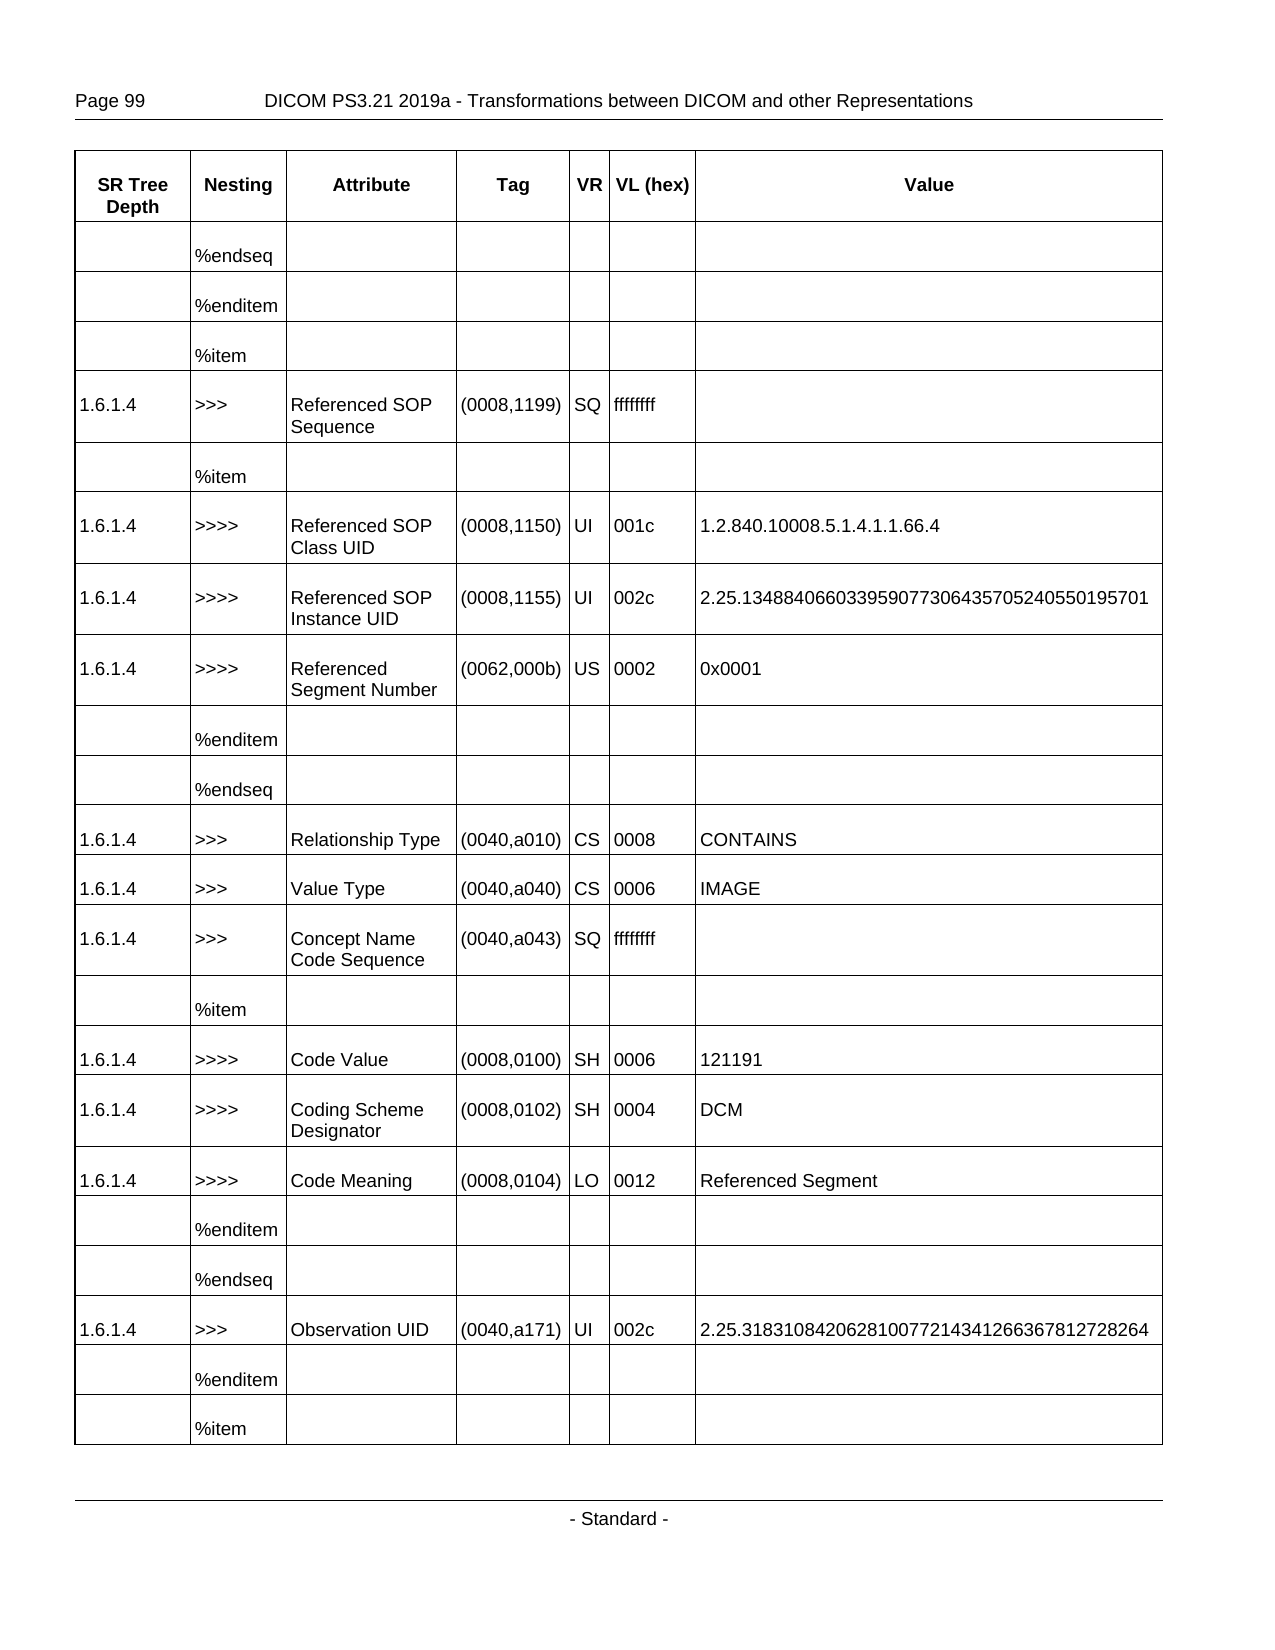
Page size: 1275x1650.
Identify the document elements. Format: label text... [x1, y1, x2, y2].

table_cell >>>> [191, 564, 286, 634]
table_cell Code Meaning [287, 1147, 456, 1195]
table_cell Coding Scheme Designator [287, 1075, 456, 1146]
table_cell [610, 976, 695, 1025]
table_cell (0008,0104) [457, 1147, 569, 1195]
table_cell Referenced Segment [696, 1147, 1162, 1195]
table_cell 1.6.1.4 [76, 635, 190, 705]
table_cell %item [191, 443, 286, 491]
table_cell IMAGE [696, 855, 1162, 904]
table_cell [287, 1196, 456, 1245]
table_cell [696, 222, 1162, 271]
table_cell [457, 706, 569, 755]
table_cell [570, 756, 609, 804]
table_cell %enditem [191, 706, 286, 755]
table_cell >>>> [191, 1147, 286, 1195]
table_cell [696, 1345, 1162, 1394]
table_cell [287, 272, 456, 321]
table_cell %endseq [191, 756, 286, 804]
table_cell 1.2.840.10008.5.1.4.1.1.66.4 [696, 492, 1162, 562]
table_header Nesting [191, 151, 286, 221]
table_cell [610, 1246, 695, 1295]
table_cell [287, 1345, 456, 1394]
table_cell [457, 756, 569, 804]
table_cell [457, 443, 569, 491]
table_cell SH [570, 1026, 609, 1074]
table_cell [76, 272, 190, 321]
table_cell %enditem [191, 1345, 286, 1394]
table_cell >>> [191, 1296, 286, 1344]
table_cell [570, 322, 609, 370]
table_cell [457, 1395, 569, 1444]
table_cell [610, 756, 695, 804]
table_cell %item [191, 322, 286, 370]
table_cell 0008 [610, 805, 695, 854]
table_cell 0002 [610, 635, 695, 705]
table_cell (0062,000b) [457, 635, 569, 705]
table_cell 2.25.134884066033959077306435705240550195701 [696, 564, 1162, 634]
table_cell [570, 222, 609, 271]
table_cell [696, 756, 1162, 804]
table_cell [570, 1395, 609, 1444]
table_cell [570, 1246, 609, 1295]
table_cell [696, 322, 1162, 370]
table_cell [457, 322, 569, 370]
table_cell CS [570, 805, 609, 854]
table_cell [76, 1246, 190, 1295]
table_cell %endseq [191, 1246, 286, 1295]
table_cell 1.6.1.4 [76, 1075, 190, 1146]
table_cell >>>> [191, 492, 286, 562]
table_cell [610, 443, 695, 491]
table_cell SQ [570, 905, 609, 975]
table_cell [610, 1196, 695, 1245]
table_cell [76, 322, 190, 370]
table_cell [457, 1246, 569, 1295]
table_cell SH [570, 1075, 609, 1146]
table_cell [457, 222, 569, 271]
table_cell 0x0001 [696, 635, 1162, 705]
table_cell [76, 222, 190, 271]
table_cell (0008,1155) [457, 564, 569, 634]
table_cell (0040,a040) [457, 855, 569, 904]
table_cell %item [191, 976, 286, 1025]
table_cell 121191 [696, 1026, 1162, 1074]
table_cell >>> [191, 371, 286, 442]
table_cell 0004 [610, 1075, 695, 1146]
table_cell [610, 1395, 695, 1444]
table_cell [610, 1345, 695, 1394]
table_cell [696, 1395, 1162, 1444]
table_cell [610, 222, 695, 271]
table_header VR [570, 151, 609, 221]
table_cell Observation UID [287, 1296, 456, 1344]
table_cell [696, 1246, 1162, 1295]
table_cell (0008,1150) [457, 492, 569, 562]
table_cell 1.6.1.4 [76, 1296, 190, 1344]
table_cell [76, 976, 190, 1025]
table_cell 0012 [610, 1147, 695, 1195]
table_cell (0040,a010) [457, 805, 569, 854]
table_header VL (hex) [610, 151, 695, 221]
table_cell [457, 1196, 569, 1245]
table_cell [610, 272, 695, 321]
table_cell [287, 1395, 456, 1444]
table_cell [76, 1345, 190, 1394]
table_cell Code Value [287, 1026, 456, 1074]
table_cell [696, 272, 1162, 321]
table_cell Referenced SOP Instance UID [287, 564, 456, 634]
table_cell [76, 1196, 190, 1245]
table_cell US [570, 635, 609, 705]
table_cell (0008,0102) [457, 1075, 569, 1146]
table_cell [570, 1196, 609, 1245]
table_cell [696, 443, 1162, 491]
table_cell 1.6.1.4 [76, 855, 190, 904]
table_cell [287, 1246, 456, 1295]
table_cell 2.25.318310842062810077214341266367812728264 [696, 1296, 1162, 1344]
table_cell Relationship Type [287, 805, 456, 854]
table_cell >>> [191, 855, 286, 904]
table_header SR Tree Depth [76, 151, 190, 221]
table_cell [76, 756, 190, 804]
table_cell (0008,0100) [457, 1026, 569, 1074]
table_cell [610, 706, 695, 755]
table_cell ffffffff [610, 905, 695, 975]
table_cell 0006 [610, 1026, 695, 1074]
table_cell 1.6.1.4 [76, 564, 190, 634]
table_cell [287, 976, 456, 1025]
table_cell 1.6.1.4 [76, 905, 190, 975]
table_cell 1.6.1.4 [76, 492, 190, 562]
table_header Tag [457, 151, 569, 221]
table_cell [696, 1196, 1162, 1245]
table_cell %endseq [191, 222, 286, 271]
table_cell UI [570, 1296, 609, 1344]
table_cell Concept Name Code Sequence [287, 905, 456, 975]
table_cell [570, 976, 609, 1025]
table_cell 1.6.1.4 [76, 371, 190, 442]
table_cell 001c [610, 492, 695, 562]
table_header Value [696, 151, 1162, 221]
table_cell Referenced SOP Sequence [287, 371, 456, 442]
table_cell 002c [610, 1296, 695, 1344]
table_cell [457, 976, 569, 1025]
table_cell 1.6.1.4 [76, 805, 190, 854]
table_cell [696, 976, 1162, 1025]
table_cell CS [570, 855, 609, 904]
table_cell [696, 905, 1162, 975]
table_cell >>>> [191, 635, 286, 705]
table_cell Referenced SOP Class UID [287, 492, 456, 562]
table_cell [76, 443, 190, 491]
table_cell [570, 443, 609, 491]
table_cell Referenced Segment Number [287, 635, 456, 705]
table_cell (0008,1199) [457, 371, 569, 442]
table_cell SQ [570, 371, 609, 442]
table_cell >>>> [191, 1026, 286, 1074]
table_cell (0040,a171) [457, 1296, 569, 1344]
table_cell [287, 443, 456, 491]
table_cell >>> [191, 805, 286, 854]
table_cell 0006 [610, 855, 695, 904]
table_cell [570, 1345, 609, 1394]
table_cell UI [570, 564, 609, 634]
table_cell [570, 272, 609, 321]
table_cell [610, 322, 695, 370]
table_cell [287, 322, 456, 370]
table_cell %item [191, 1395, 286, 1444]
table_cell [696, 371, 1162, 442]
table_cell Value Type [287, 855, 456, 904]
table_cell >>> [191, 905, 286, 975]
table_cell 1.6.1.4 [76, 1026, 190, 1074]
table_cell LO [570, 1147, 609, 1195]
table_cell [287, 706, 456, 755]
table_cell [696, 706, 1162, 755]
table_cell (0040,a043) [457, 905, 569, 975]
table_cell [76, 706, 190, 755]
table_cell %enditem [191, 1196, 286, 1245]
table_cell [457, 1345, 569, 1394]
table_cell [76, 1395, 190, 1444]
table_cell ffffffff [610, 371, 695, 442]
table_cell %enditem [191, 272, 286, 321]
table_cell [570, 706, 609, 755]
table_cell CONTAINS [696, 805, 1162, 854]
table_cell [287, 222, 456, 271]
table_header Attribute [287, 151, 456, 221]
table_cell DCM [696, 1075, 1162, 1146]
table_cell UI [570, 492, 609, 562]
table_cell 1.6.1.4 [76, 1147, 190, 1195]
table_cell [457, 272, 569, 321]
table_cell [287, 756, 456, 804]
table_cell >>>> [191, 1075, 286, 1146]
table_cell 002c [610, 564, 695, 634]
